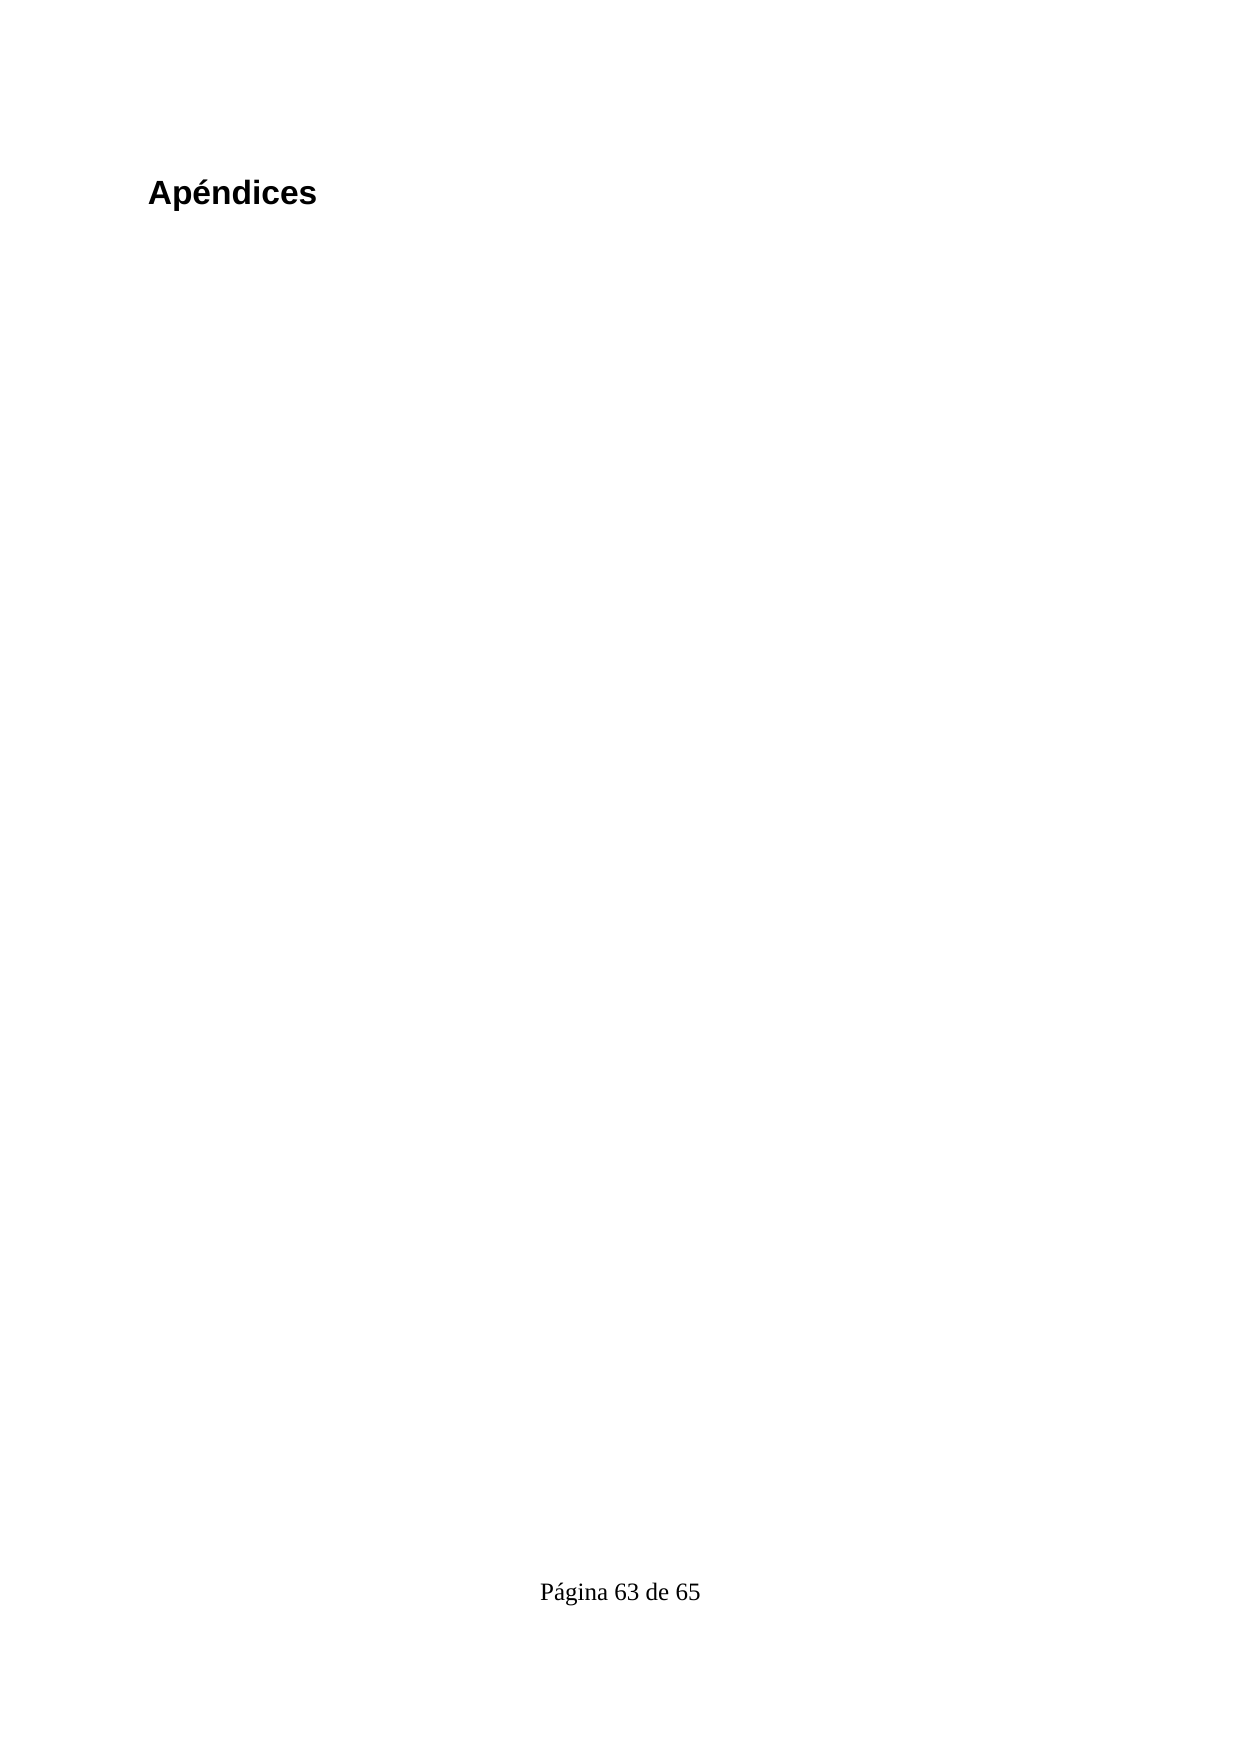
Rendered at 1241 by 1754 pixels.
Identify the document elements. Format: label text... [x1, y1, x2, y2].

subtitle Apéndices [148, 173, 1093, 211]
